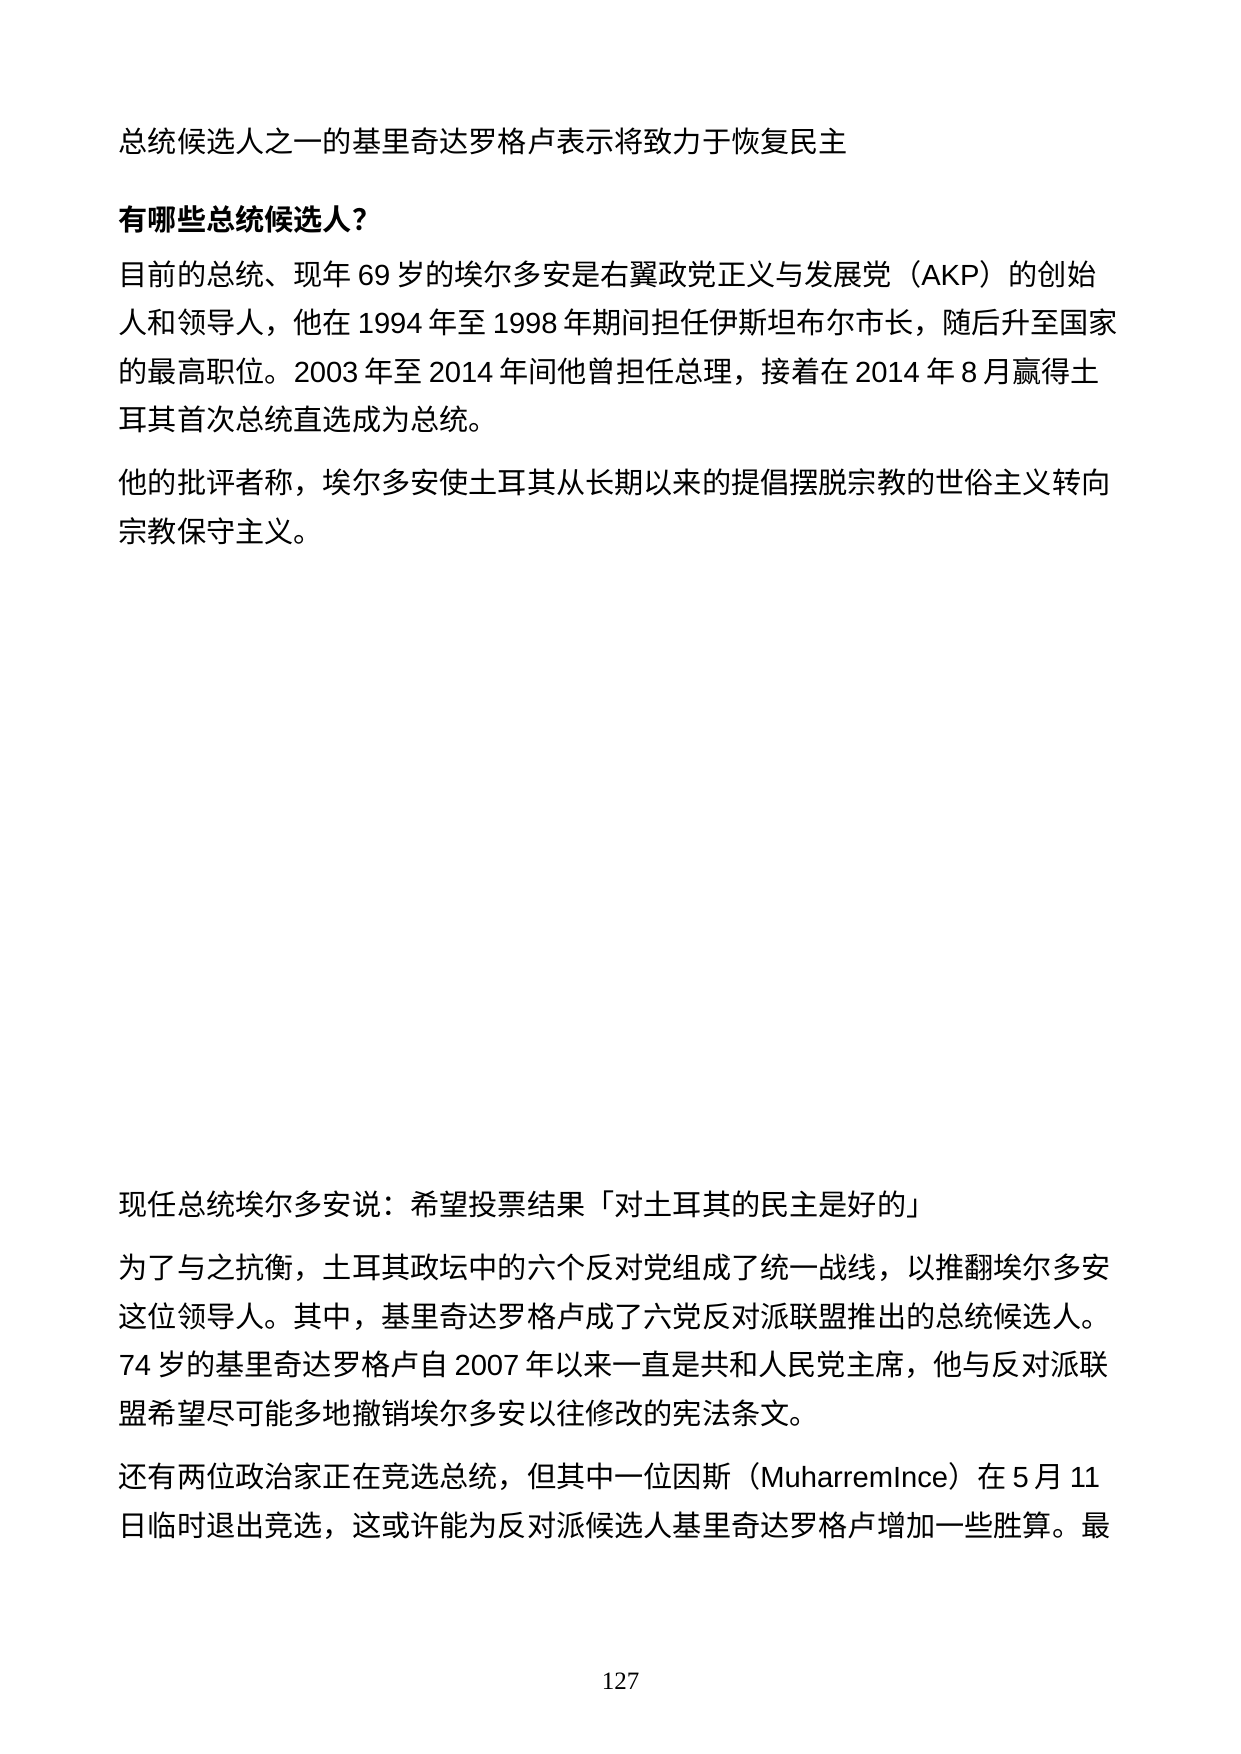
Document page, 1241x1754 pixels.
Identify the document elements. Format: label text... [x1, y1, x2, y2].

text 目前的总统、现年69岁的埃尔多安是右翼政党正义与发展党（AKP）的创始人和领导人，他在1994年至1998年期间担任伊斯坦布尔市长，随后升至国家的最高职位。2003年至2014年间他曾担任总理，接着在2014年8月赢得土耳其首次总统直选成为总统。 [118, 251, 1122, 439]
text 现任总统埃尔多安说：希望投票结果「对土耳其的民主是好的」 [118, 1182, 1122, 1224]
subtitle 有哪些总统候选人？ [118, 196, 1122, 238]
text 他的批评者称，埃尔多安使土耳其从长期以来的提倡摆脱宗教的世俗主义转向宗教保守主义。 [118, 460, 1122, 551]
text 总统候选人之一的基里奇达罗格卢表示将致力于恢复民主 [118, 118, 1122, 161]
text 为了与之抗衡，土耳其政坛中的六个反对党组成了统一战线，以推翻埃尔多安这位领导人。其中，基里奇达罗格卢成了六党反对派联盟推出的总统候选人。74岁的基里奇达罗格卢自2007年以来一直是共和人民党主席，他与反对派联盟希望尽可能多地撤销埃尔多安以往修改的宪法条文。 [118, 1245, 1122, 1433]
text 还有两位政治家正在竞选总统，但其中一位因斯（MuharremInce）在5月11日临时退出竞选，这或许能为反对派候选人基里奇达罗格卢增加一些胜算。最 [118, 1453, 1122, 1544]
